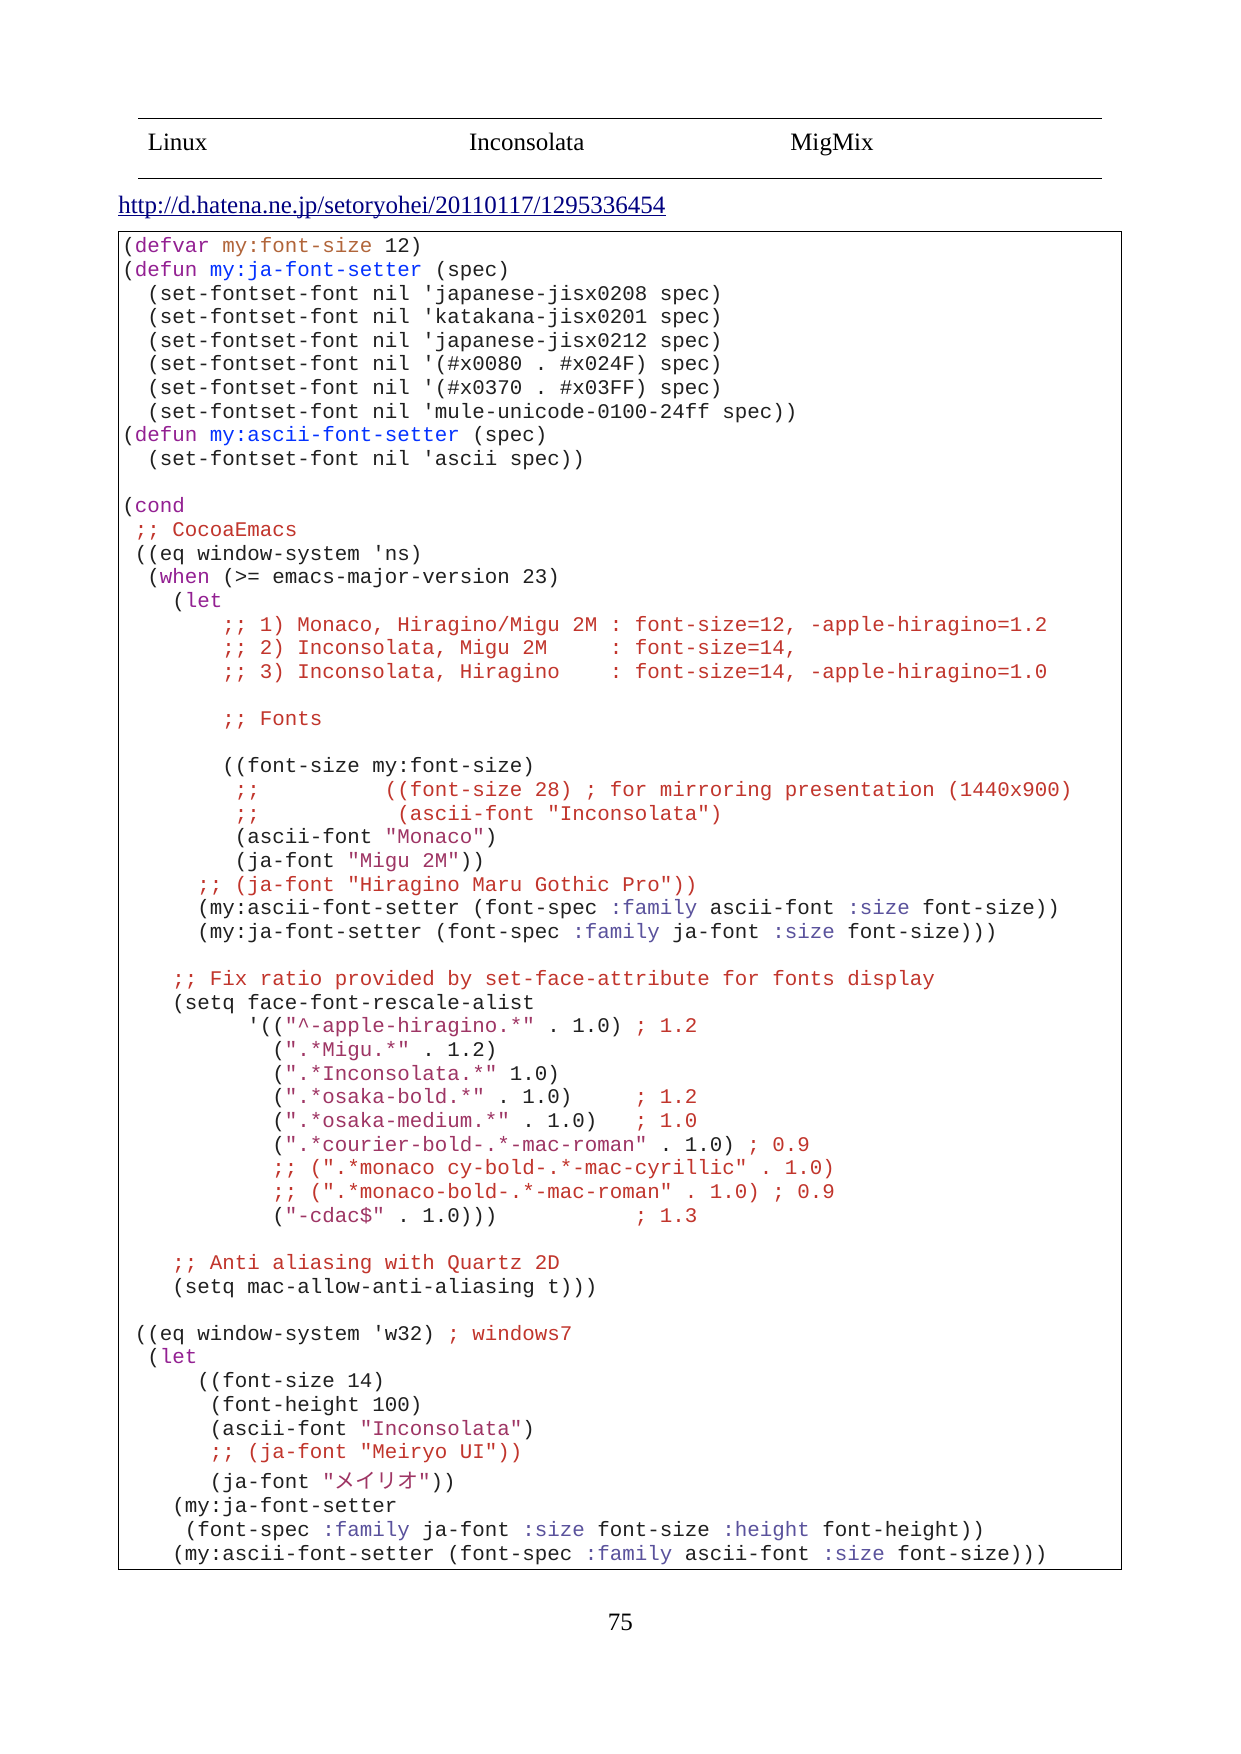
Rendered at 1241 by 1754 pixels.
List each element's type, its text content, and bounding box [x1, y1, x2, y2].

text (set-fontset-font nil '(#x0370 . #x03FF) spec) [119, 373, 1121, 397]
text ;; (ja-font "Meiryo UI")) [119, 1437, 1121, 1461]
text (my:ja-font-setter (font-spec :family ja-font :size font-size))) [119, 917, 1121, 941]
text ("-cdac$" . 1.0))) ; 1.3 [119, 1201, 1121, 1224]
text (setq face-font-rescale-alist [119, 988, 1121, 1012]
text (set-fontset-font nil 'japanese-jisx0212 spec) [119, 326, 1121, 349]
text ((eq window-system 'w32) ; windows7 [119, 1319, 1121, 1343]
text ;; 2) Inconsolata, Migu 2M : font-size=14, [119, 633, 1121, 657]
text ;; Fonts [119, 704, 1121, 728]
text ;; (ja-font "Hiragino Maru Gothic Pro")) [119, 870, 1121, 893]
text ;; 3) Inconsolata, Hiragino : font-size=14, -apple-hiragino=1.0 [119, 657, 1121, 681]
text (font-height 100) [119, 1390, 1121, 1413]
text ((font-size 14) [119, 1366, 1121, 1390]
text ;; Anti aliasing with Quartz 2D [119, 1248, 1121, 1272]
text (let [119, 586, 1121, 609]
text (defvar my:font-size 12) [119, 232, 1121, 255]
text ;; (".*monaco-bold-.*-mac-roman" . 1.0) ; 0.9 [119, 1177, 1121, 1201]
text ;; 1) Monaco, Hiragino/Migu 2M : font-size=12, -apple-hiragino=1.2 [119, 609, 1121, 633]
text (cond [119, 491, 1121, 515]
text (ja-font "メイリオ")) [119, 1461, 1121, 1491]
text (font-spec :family ja-font :size font-size :height font-height)) [119, 1515, 1121, 1538]
text (set-fontset-font nil 'ascii spec)) [119, 444, 1121, 468]
table_cell Linux [138, 119, 459, 178]
text (my:ascii-font-setter (font-spec :family ascii-font :size font-size))) [119, 1538, 1121, 1569]
text ;; Fix ratio provided by set-face-attribute for fonts display [119, 964, 1121, 988]
text (ja-font "Migu 2M")) [119, 846, 1121, 870]
table_cell MigMix [781, 119, 1102, 178]
text ((eq window-system 'ns) [119, 539, 1121, 562]
text (set-fontset-font nil 'japanese-jisx0208 spec) [119, 278, 1121, 302]
text ;; ((font-size 28) ; for mirroring presentation (1440x900) [119, 775, 1121, 799]
text (defun my:ascii-font-setter (spec) [119, 420, 1121, 444]
text ;; (ascii-font "Inconsolata") [119, 799, 1121, 822]
text (my:ja-font-setter [119, 1491, 1121, 1515]
text (".*courier-bold-.*-mac-roman" . 1.0) ; 0.9 [119, 1130, 1121, 1153]
text (set-fontset-font nil 'katakana-jisx0201 spec) [119, 302, 1121, 326]
text http://d.hatena.ne.jp/setoryohei/20110117/1295336454 [118, 190, 1122, 219]
text '(("^-apple-hiragino.*" . 1.0) ; 1.2 [119, 1012, 1121, 1035]
text (".*osaka-bold.*" . 1.0) ; 1.2 [119, 1082, 1121, 1106]
text (my:ascii-font-setter (font-spec :family ascii-font :size font-size)) [119, 893, 1121, 917]
text (set-fontset-font nil '(#x0080 . #x024F) spec) [119, 349, 1121, 373]
text (".*osaka-medium.*" . 1.0) ; 1.0 [119, 1106, 1121, 1130]
text ((font-size my:font-size) [119, 751, 1121, 775]
text (setq mac-allow-anti-aliasing t))) [119, 1272, 1121, 1295]
text (defun my:ja-font-setter (spec) [119, 255, 1121, 278]
text (ascii-font "Monaco") [119, 822, 1121, 846]
text (".*Inconsolata.*" 1.0) [119, 1059, 1121, 1082]
table_cell Inconsolata [460, 119, 781, 178]
text ;; (".*monaco cy-bold-.*-mac-cyrillic" . 1.0) [119, 1153, 1121, 1177]
text (".*Migu.*" . 1.2) [119, 1035, 1121, 1059]
text (when (>= emacs-major-version 23) [119, 562, 1121, 586]
text (set-fontset-font nil 'mule-unicode-0100-24ff spec)) [119, 397, 1121, 420]
text ;; CocoaEmacs [119, 515, 1121, 539]
text (ascii-font "Inconsolata") [119, 1413, 1121, 1437]
text (let [119, 1343, 1121, 1366]
